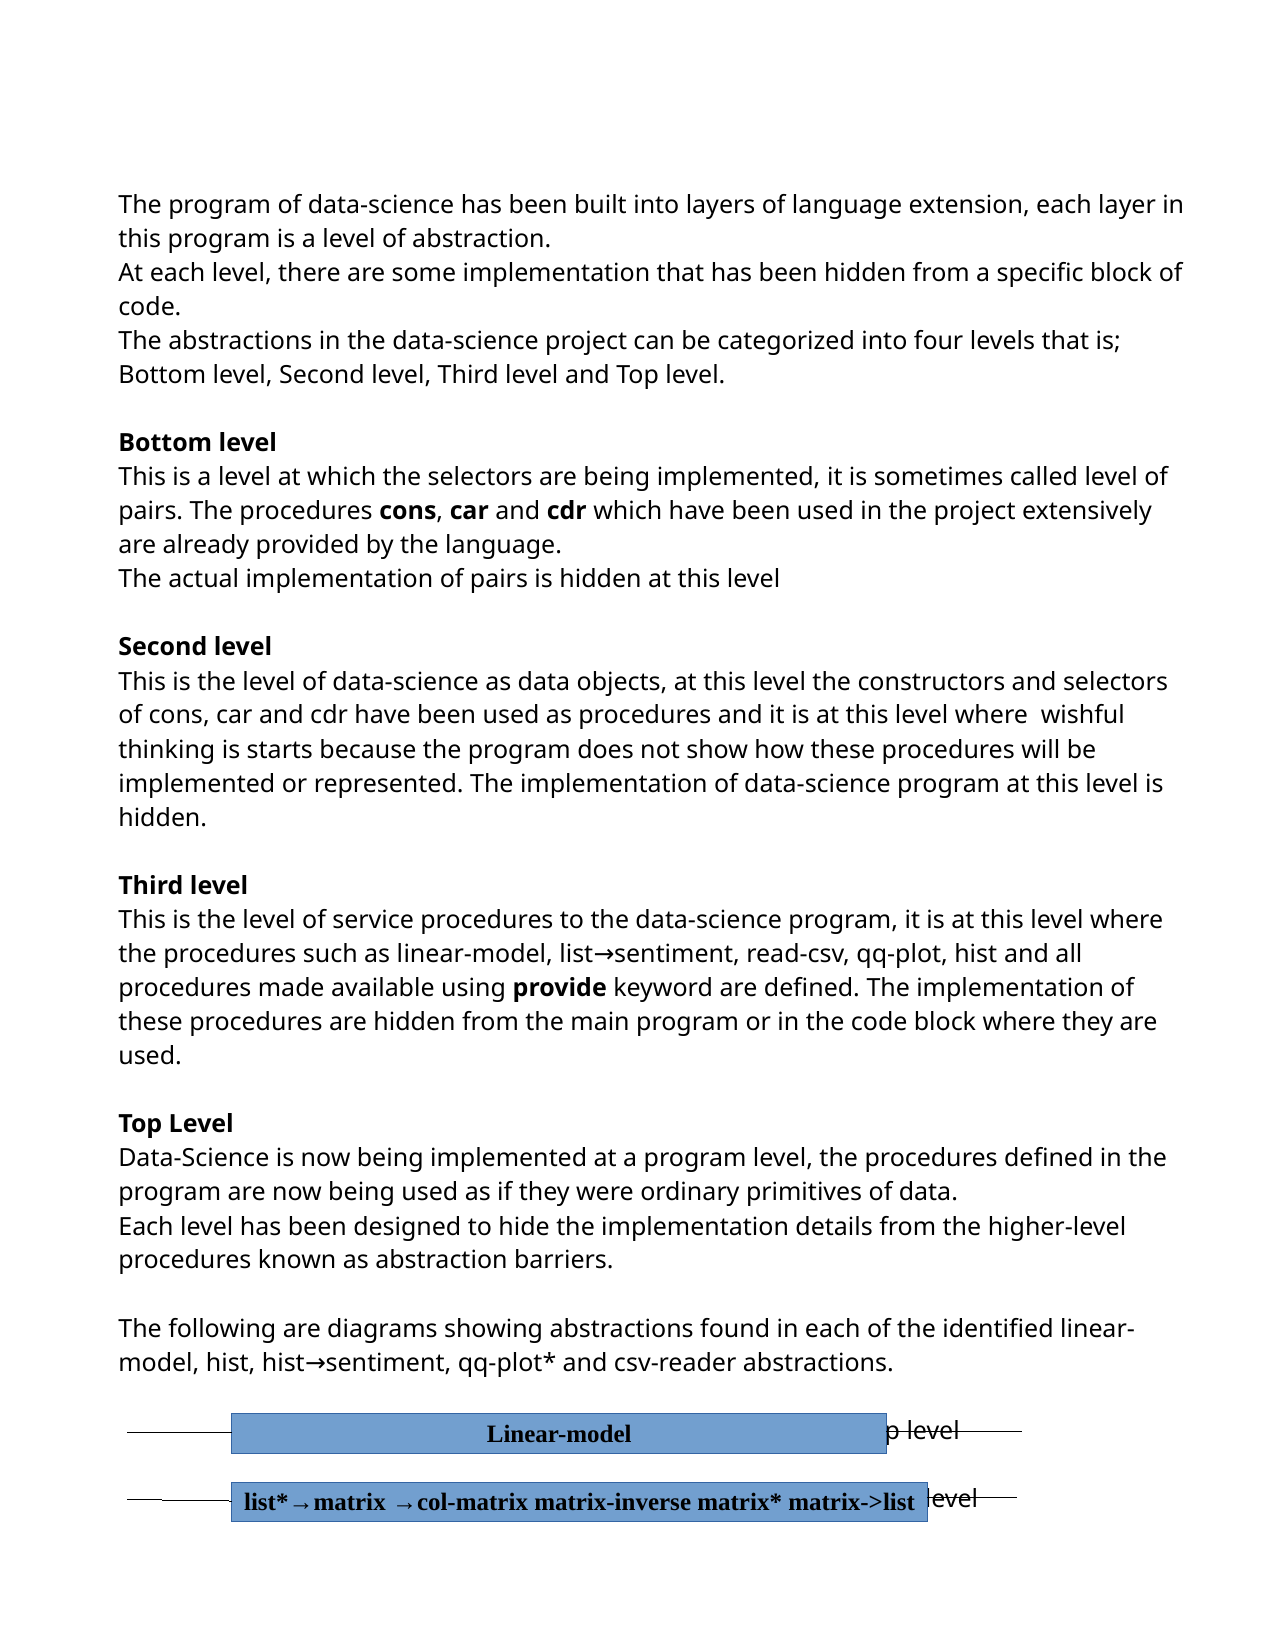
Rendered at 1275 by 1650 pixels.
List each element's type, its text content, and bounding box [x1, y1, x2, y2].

text Top Level [118, 1106, 1187, 1140]
text Each level has been designed to hide the implementation details from the higher-level procedures known as abstraction barriers. [118, 1208, 1187, 1276]
text Second level [118, 629, 1187, 663]
text At each level, there are some implementation that has been hidden from a specific block of code. [118, 254, 1187, 322]
text This is the level of data-science as data objects, at this level the constructors and selectors of cons, car and cdr have been used as procedures and it is at this level where wishful thinking is starts because the program does not show how these procedures will be implemented or represented. The implementation of data-science program at this level is hidden. [118, 663, 1187, 833]
text The program of data-science has been built into layers of language extension, each layer in this program is a level of abstraction. [118, 186, 1187, 254]
text This is a level at which the selectors are being implemented, it is sometimes called level of pairs. The procedures cons, car and cdr which have been used in the project extensively are already provided by the language. [118, 459, 1187, 561]
text Third level [118, 1481, 1187, 1515]
text Bottom level [118, 425, 1187, 459]
text Data-Science is now being implemented at a program level, the procedures defined in the program are now being used as if they were ordinary primitives of data. [118, 1140, 1187, 1208]
text This is the level of service procedures to the data-science program, it is at this level where the procedures such as linear-model, list→sentiment, read-csv, qq-plot, hist and all procedures made available using provide keyword are defined. The implementation of these procedures are hidden from the main program or in the code block where they are used. [118, 902, 1187, 1072]
text The abstractions in the data-science project can be categorized into four levels that is; Bottom level, Second level, Third level and Top level. [118, 322, 1187, 391]
text Third level [118, 867, 1187, 902]
text The actual implementation of pairs is hidden at this level [118, 561, 1187, 595]
text The following are diagrams showing abstractions found in each of the identified linear-model, hist, hist→sentiment, qq-plot* and csv-reader abstractions. [118, 1310, 1187, 1378]
text Top level [118, 1412, 1187, 1447]
